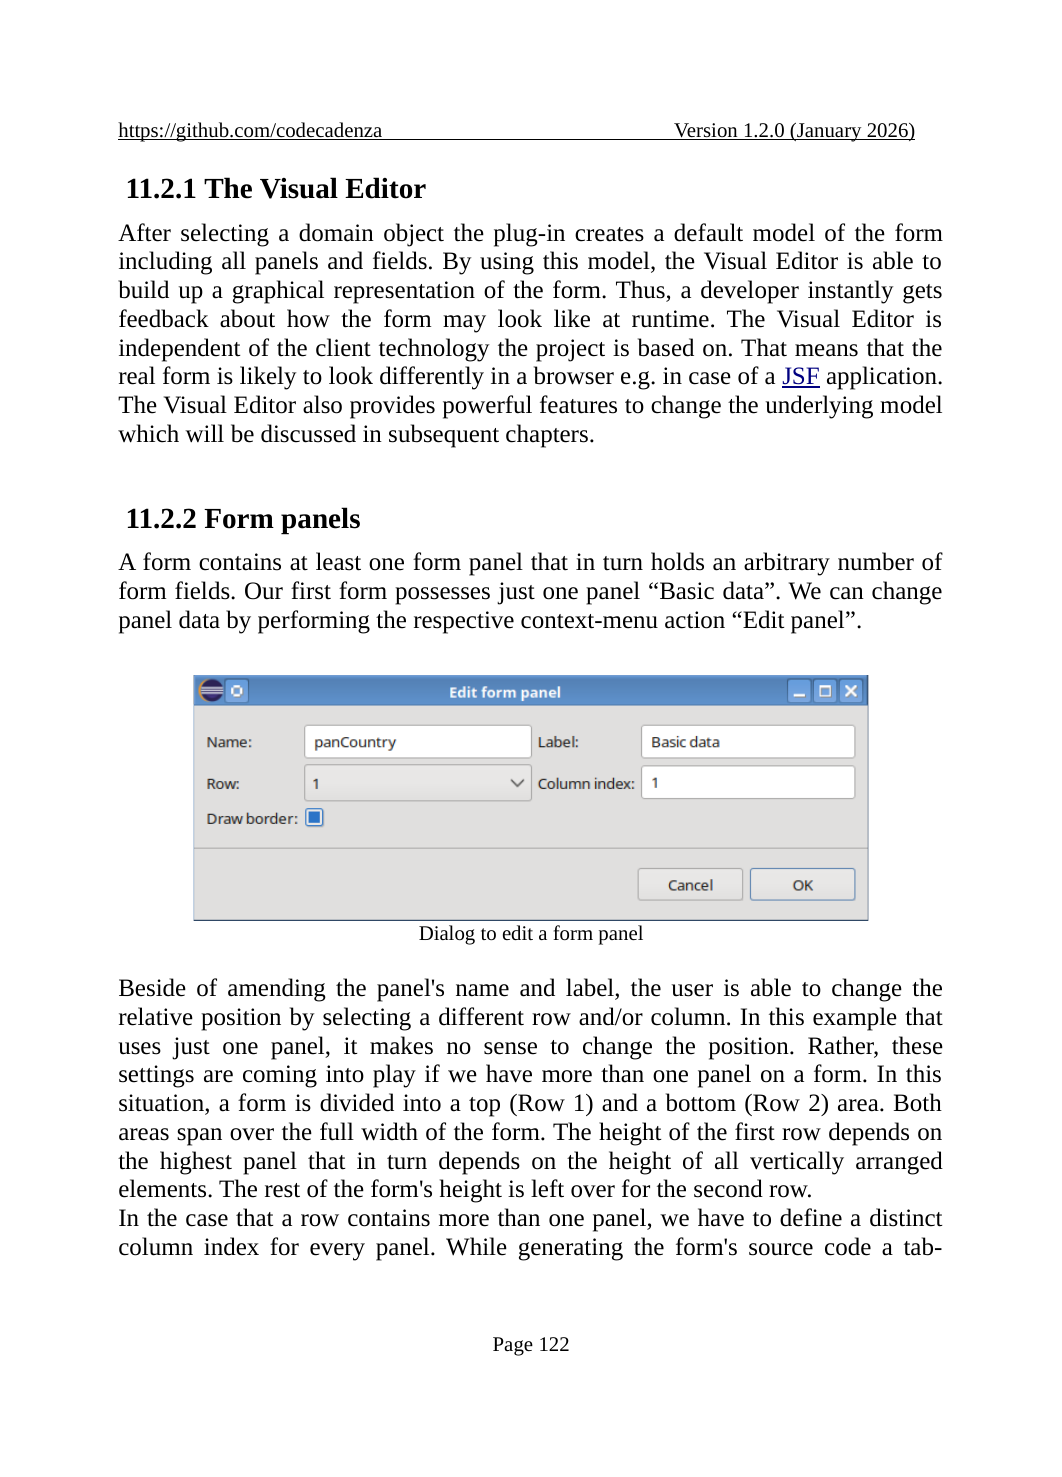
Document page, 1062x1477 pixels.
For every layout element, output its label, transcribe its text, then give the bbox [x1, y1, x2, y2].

picture [193, 675, 869, 921]
text Dialog to edit a form panel [193, 921, 868, 944]
text Beside of amending the panel's name and label, the user is able to change the relative position by selecting a different row and/or column. In this example that uses just one panel, it makes no sense to change the position. Rather, these settings are coming into play if we have more than one panel on a form. In this situation, a form is divided into a top (Row 1) and a bottom (Row 2) area. Both areas span over the full width of the form. The height of the first row depends on the highest panel that in turn depends on the height of all vertically arranged elements. The rest of the form's height is left over for the second row. [118, 973, 944, 1203]
text The Visual Editor also provides powerful features to change the underlying model which will be discussed in subsequent chapters. [118, 390, 944, 448]
text After selecting a domain object the plug-in creates a default model of the form including all panels and fields. By using this model, the Visual Editor is able to build up a graphical representation of the form. Thus, a developer instantly gets feedback about how the form may look like at runtime. The Visual Editor is independent of the client technology the project is based on. That means that the real form is likely to look differently in a browser e.g. in case of a JSF application. [118, 218, 944, 390]
subtitle The Visual Editor [118, 172, 944, 205]
text In the case that a row contains more than one panel, we have to define a distinct column index for every panel. While generating the form's source code a tab- [118, 1203, 944, 1261]
subtitle Form panels [118, 501, 944, 535]
text A form contains at least one form panel that in turn holds an arbitrary number of form fields. Our first form possesses just one panel “Basic data”. We can change panel data by performing the respective context-menu action “Edit panel”. [118, 547, 944, 634]
